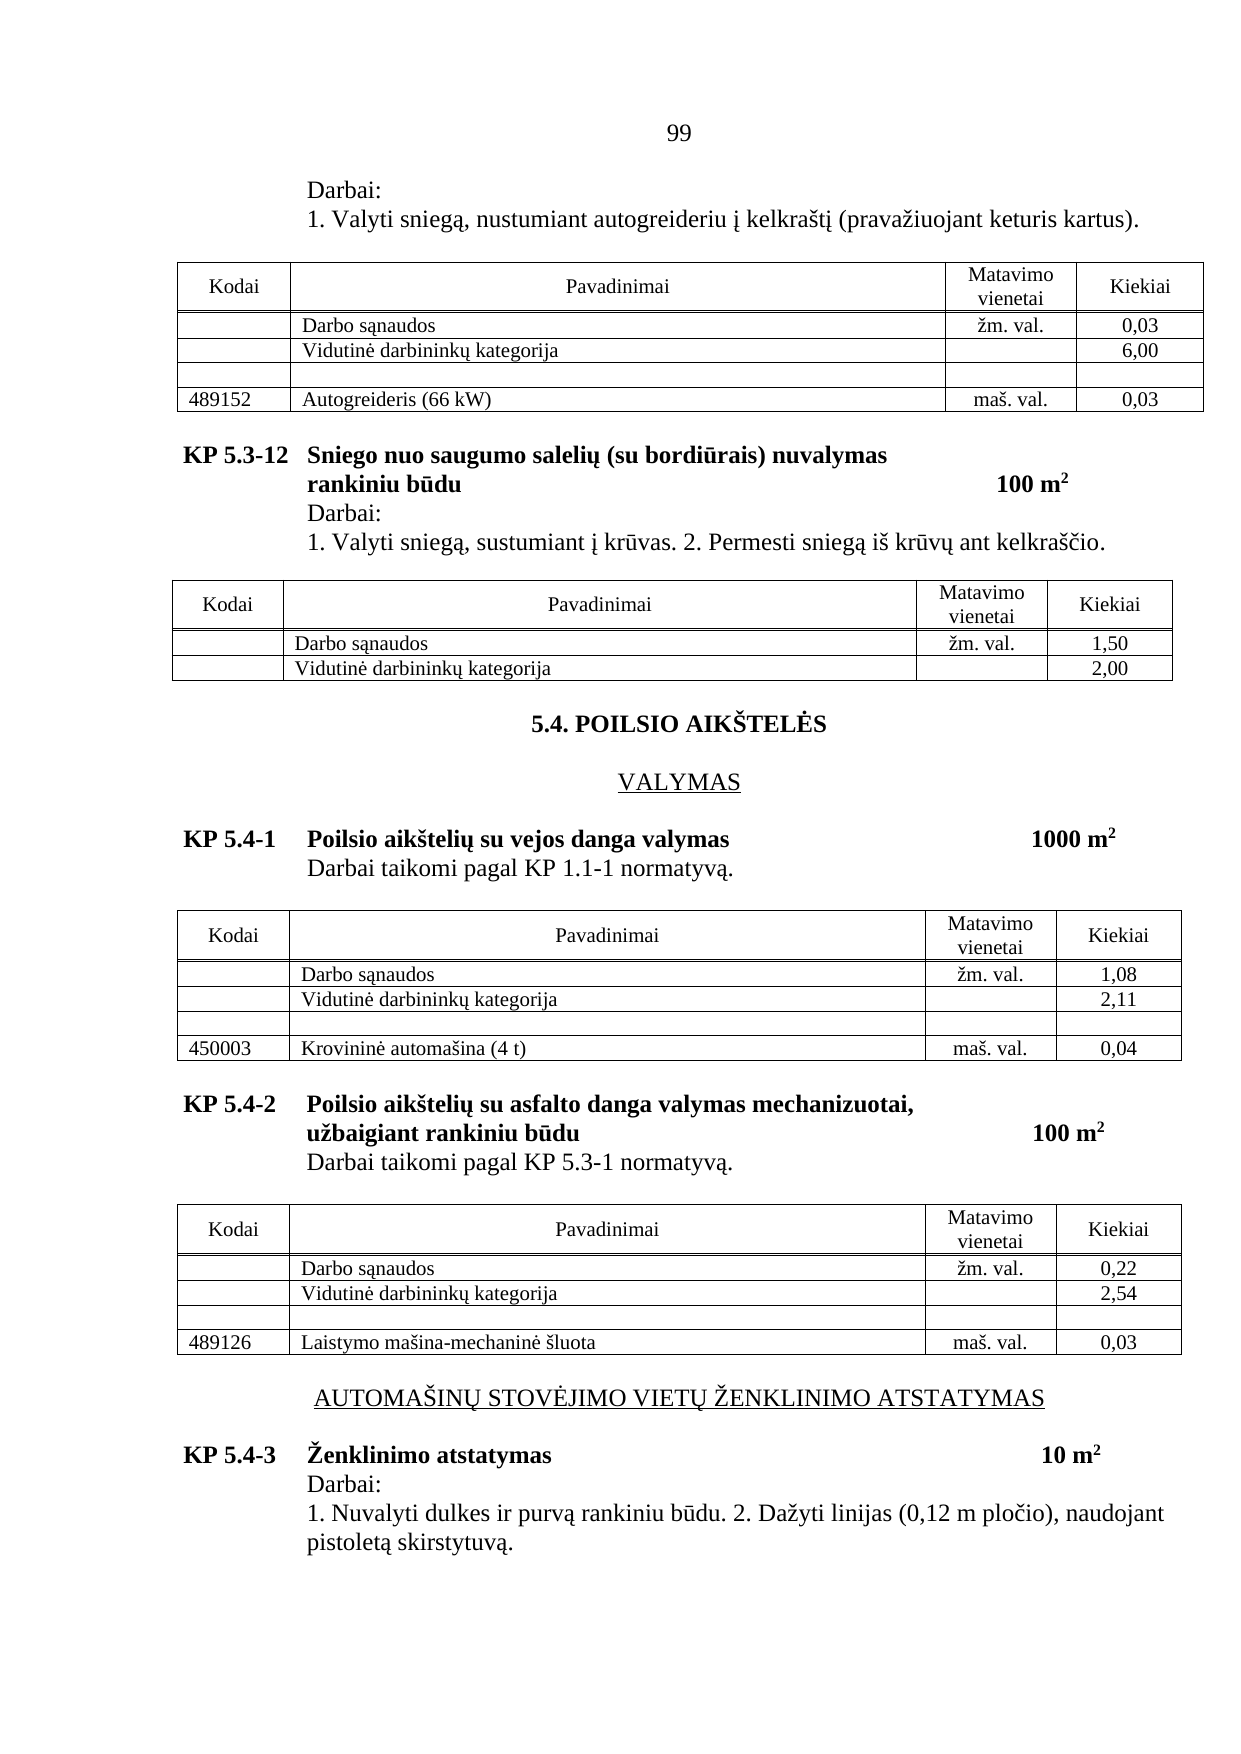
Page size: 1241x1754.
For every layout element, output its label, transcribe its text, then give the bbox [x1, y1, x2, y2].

table_cell [917, 656, 1047, 680]
table_cell Darbai: 1. Valyti sniegą, nustumiant autogreideriu į kelkraštį (pravažiuojant keturis kartus). [301, 175, 1181, 233]
table_cell Darbo sąnaudos [284, 631, 916, 655]
table_cell [178, 339, 290, 362]
table_cell [946, 339, 1076, 362]
table_cell [173, 631, 283, 655]
table_cell [177, 175, 301, 233]
table_cell maš. val. [926, 1036, 1056, 1060]
table_cell [926, 1281, 1056, 1305]
table_cell Kodai [173, 581, 283, 628]
table_cell [178, 1281, 289, 1305]
table_header KP 5.3-12 [177, 440, 301, 498]
table_cell Darbo sąnaudos [291, 313, 945, 337]
table_cell [290, 1012, 925, 1035]
table_header Poilsio aikštelių su asfalto danga valymas mechanizuotai, užbaigiant rankiniu būdu [301, 1089, 1026, 1147]
table_cell [291, 363, 945, 387]
table_cell [178, 962, 289, 986]
table_cell [177, 1469, 301, 1556]
table_header Sniego nuo saugumo salelių (su bordiūrais) nuvalymas rankiniu būdu [301, 440, 990, 498]
table_cell [172, 555, 177, 579]
table_cell Matavimo vienetai [917, 581, 1047, 628]
table_header Pavadinimai [290, 1205, 925, 1253]
table_header Matavimo vienetai [926, 1205, 1056, 1253]
table_header Kodai [178, 1205, 289, 1253]
table_cell [301, 555, 1176, 579]
table_cell žm. val. [946, 313, 1076, 337]
table_header Matavimo vienetai [926, 911, 1056, 959]
table_header Pavadinimai [290, 911, 925, 959]
table_cell [1057, 1306, 1181, 1329]
table_cell Darbai: 1. Nuvalyti dulkes ir purvą rankiniu būdu. 2. Dažyti linijas (0,12 m pločio), naudojant pistoletą skirstytuvą. [301, 1469, 1181, 1556]
table_cell [178, 1306, 289, 1329]
table_cell Vidutinė darbininkų kategorija [291, 339, 945, 362]
table_cell Laistymo mašina-mechaninė šluota [290, 1330, 925, 1354]
table_cell [177, 498, 301, 555]
table_cell 2,00 [1048, 656, 1172, 680]
table_header 1000 m2 [1025, 824, 1181, 853]
table_cell žm. val. [926, 962, 1056, 986]
table_cell [926, 1306, 1056, 1329]
table_cell [178, 987, 289, 1011]
table_cell 2,54 [1057, 1281, 1181, 1305]
table_cell [178, 1012, 289, 1035]
table_cell Pavadinimai [284, 581, 916, 628]
table_cell maš. val. [946, 388, 1076, 411]
table_cell Kiekiai [1048, 581, 1172, 628]
table_cell [290, 1306, 925, 1329]
table_header Kodai [178, 263, 290, 310]
table_header 10 m2 [996, 1441, 1181, 1469]
table_cell [172, 498, 177, 555]
table_cell [178, 1256, 289, 1280]
table_cell Krovininė automašina (4 t) [290, 1036, 925, 1060]
table_cell [177, 853, 301, 882]
table_header Kiekiai [1077, 263, 1203, 310]
table_cell [926, 987, 1056, 1011]
table_cell Darbai taikomi pagal KP 5.3-1 normatyvą. [301, 1147, 1181, 1176]
table_header Pavadinimai [291, 263, 945, 310]
text 5.4. POILSIO AIKŠTELĖS [177, 709, 1181, 738]
table_header Matavimo vienetai [946, 263, 1076, 310]
table_cell 2,11 [1057, 987, 1181, 1011]
table_header Kodai [178, 911, 289, 959]
table_cell [178, 363, 290, 387]
table_cell [926, 1012, 1056, 1035]
table_cell 1,08 [1057, 962, 1181, 986]
table_cell Vidutinė darbininkų kategorija [290, 1281, 925, 1305]
table_cell maš. val. [926, 1330, 1056, 1354]
table_cell [173, 656, 283, 680]
table_header Kiekiai [1057, 1205, 1181, 1253]
table_cell [946, 363, 1076, 387]
text AUTOMAŠINŲ STOVĖJIMO VIETŲ ŽENKLINIMO ATSTATYMAS [177, 1383, 1181, 1412]
table_cell 0,03 [1077, 313, 1203, 337]
table_cell 489126 [178, 1330, 289, 1354]
table_header 100 m2 [1026, 1089, 1181, 1147]
table_cell žm. val. [917, 631, 1047, 655]
table_cell [177, 1147, 301, 1176]
table_header Kiekiai [1057, 911, 1181, 959]
table_cell [1077, 363, 1203, 387]
text VALYMAS [177, 767, 1181, 795]
table_header 100 m2 [990, 440, 1176, 498]
table_cell Vidutinė darbininkų kategorija [284, 656, 916, 680]
table_cell 6,00 [1077, 339, 1203, 362]
table_header Ženklinimo atstatymas [301, 1441, 996, 1469]
table_cell 1,50 [1048, 631, 1172, 655]
table_cell 0,03 [1057, 1330, 1181, 1354]
table_cell 0,04 [1057, 1036, 1181, 1060]
table_cell 0,22 [1057, 1256, 1181, 1280]
table_cell Autogreideris (66 kW) [291, 388, 945, 411]
table_cell Darbai taikomi pagal KP 1.1-1 normatyvą. [301, 853, 1181, 882]
table_cell 0,03 [1077, 388, 1203, 411]
table_cell [178, 313, 290, 337]
table_cell [177, 555, 301, 579]
table_header Poilsio aikštelių su vejos danga valymas [301, 824, 1025, 853]
table_cell 489152 [178, 388, 290, 411]
table_header KP 5.4-1 [177, 824, 301, 853]
table_header [172, 440, 177, 498]
table_header KP 5.4-3 [177, 1441, 301, 1469]
table_cell žm. val. [926, 1256, 1056, 1280]
table_cell Darbo sąnaudos [290, 1256, 925, 1280]
table_cell [1057, 1012, 1181, 1035]
table_cell Darbai: 1. Valyti sniegą, sustumiant į krūvas. 2. Permesti sniegą iš krūvų ant kelkraščio. [301, 498, 1176, 555]
table_cell Darbo sąnaudos [290, 962, 925, 986]
table_header KP 5.4-2 [177, 1089, 301, 1147]
table_cell Vidutinė darbininkų kategorija [290, 987, 925, 1011]
table_cell 450003 [178, 1036, 289, 1060]
